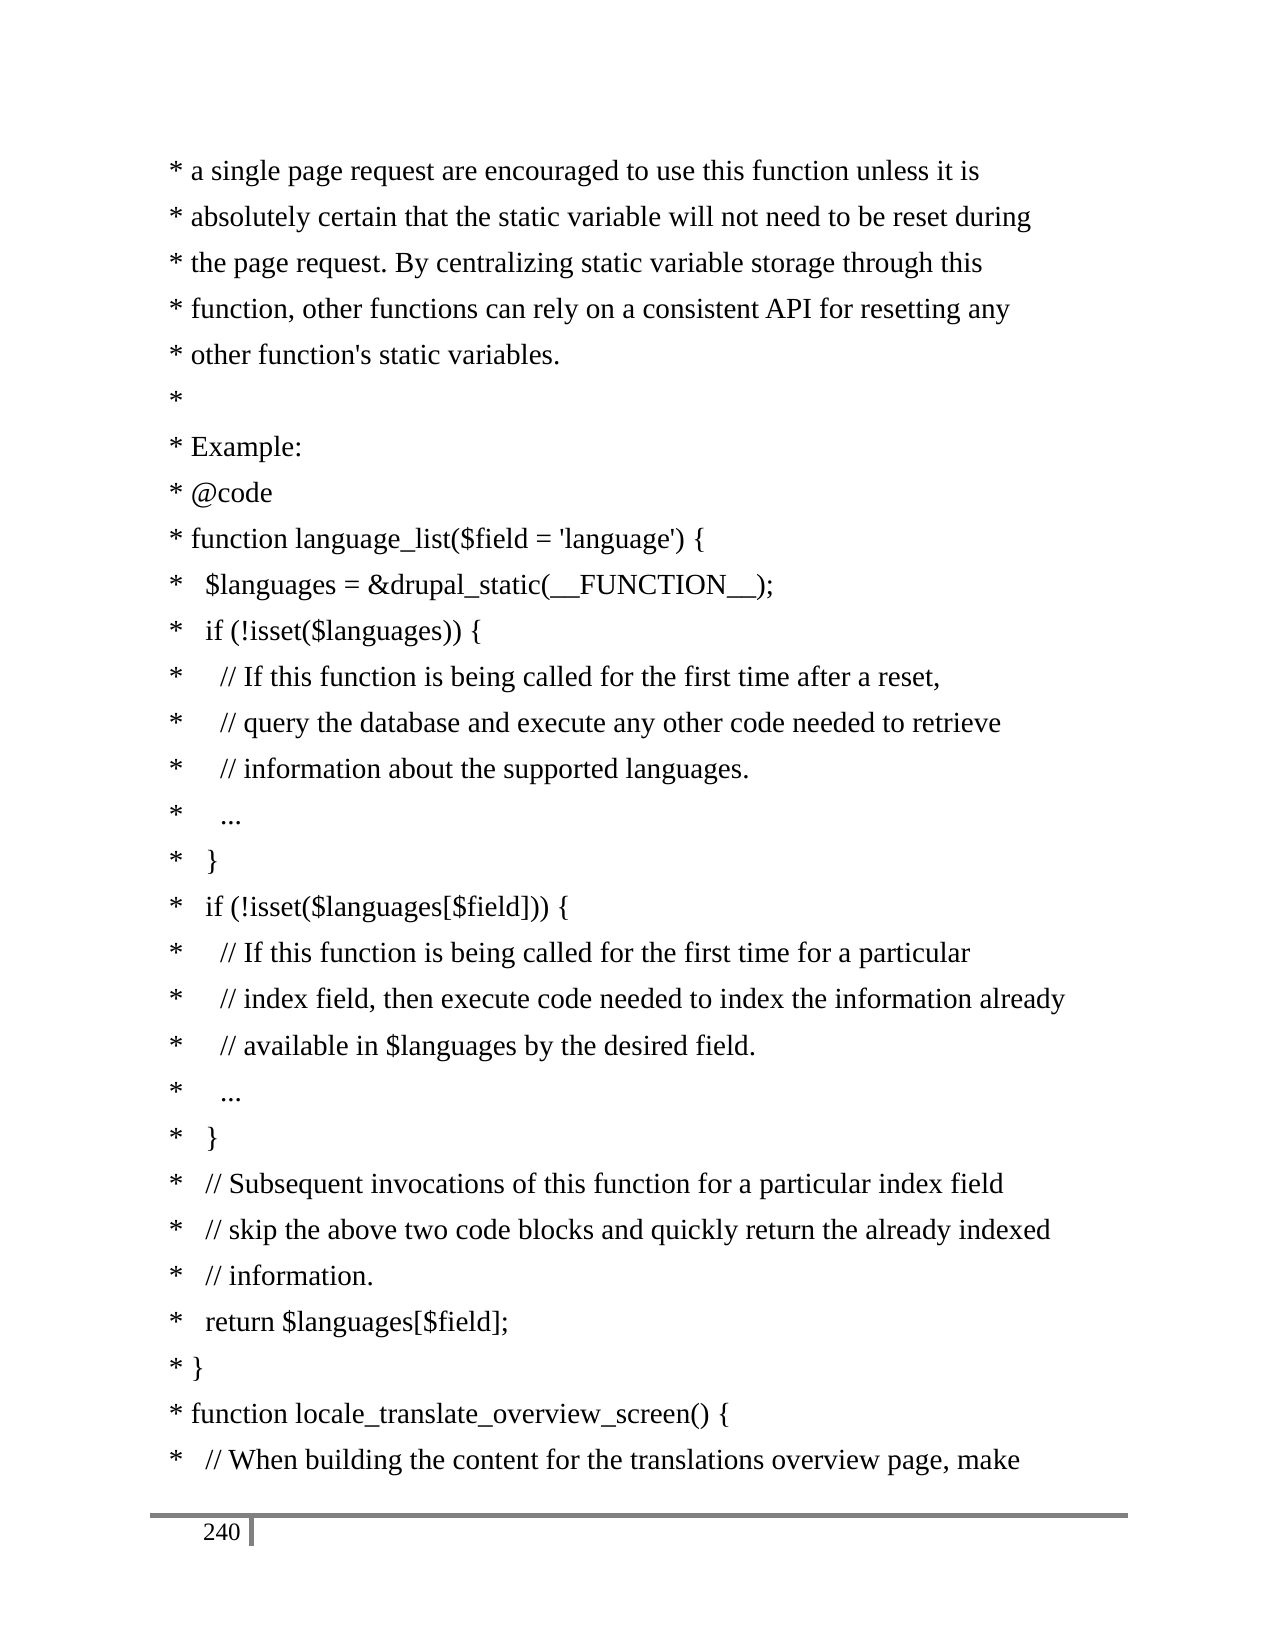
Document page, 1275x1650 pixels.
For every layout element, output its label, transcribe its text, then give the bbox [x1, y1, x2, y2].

text * absolutely certain that the static variable will not need to be reset during [161, 199, 1117, 232]
text * function locale_translate_overview_screen() { [161, 1396, 1117, 1429]
text * Example: [161, 429, 1117, 463]
text * $languages = &drupal_static(__FUNCTION__); [161, 567, 1117, 601]
text * if (!isset($languages)) { [161, 613, 1117, 647]
text * // If this function is being called for the first time for a particular [161, 936, 1117, 969]
text * // If this function is being called for the first time after a reset, [161, 659, 1117, 693]
text * // When building the content for the translations overview page, make [161, 1442, 1117, 1476]
text * [161, 383, 1117, 417]
text * function, other functions can rely on a consistent API for resetting any [161, 291, 1117, 324]
text * a single page request are encouraged to use this function unless it is [161, 153, 1117, 186]
text * } [161, 1350, 1117, 1383]
text * // index field, then execute code needed to index the information already [161, 982, 1117, 1015]
text * ... [161, 797, 1117, 831]
text * } [161, 843, 1117, 877]
text * // information about the supported languages. [161, 751, 1117, 785]
text * ... [161, 1074, 1117, 1107]
text * // information. [161, 1258, 1117, 1291]
text * } [161, 1120, 1117, 1153]
text * function language_list($field = 'language') { [161, 521, 1117, 555]
text * // available in $languages by the desired field. [161, 1028, 1117, 1061]
text * // Subsequent invocations of this function for a particular index field [161, 1166, 1117, 1199]
text * if (!isset($languages[$field])) { [161, 889, 1117, 923]
text * // skip the above two code blocks and quickly return the already indexed [161, 1212, 1117, 1245]
text * @code [161, 475, 1117, 509]
text * return $languages[$field]; [161, 1304, 1117, 1337]
text * the page request. By centralizing static variable storage through this [161, 245, 1117, 278]
text * // query the database and execute any other code needed to retrieve [161, 705, 1117, 739]
text * other function's static variables. [161, 337, 1117, 371]
